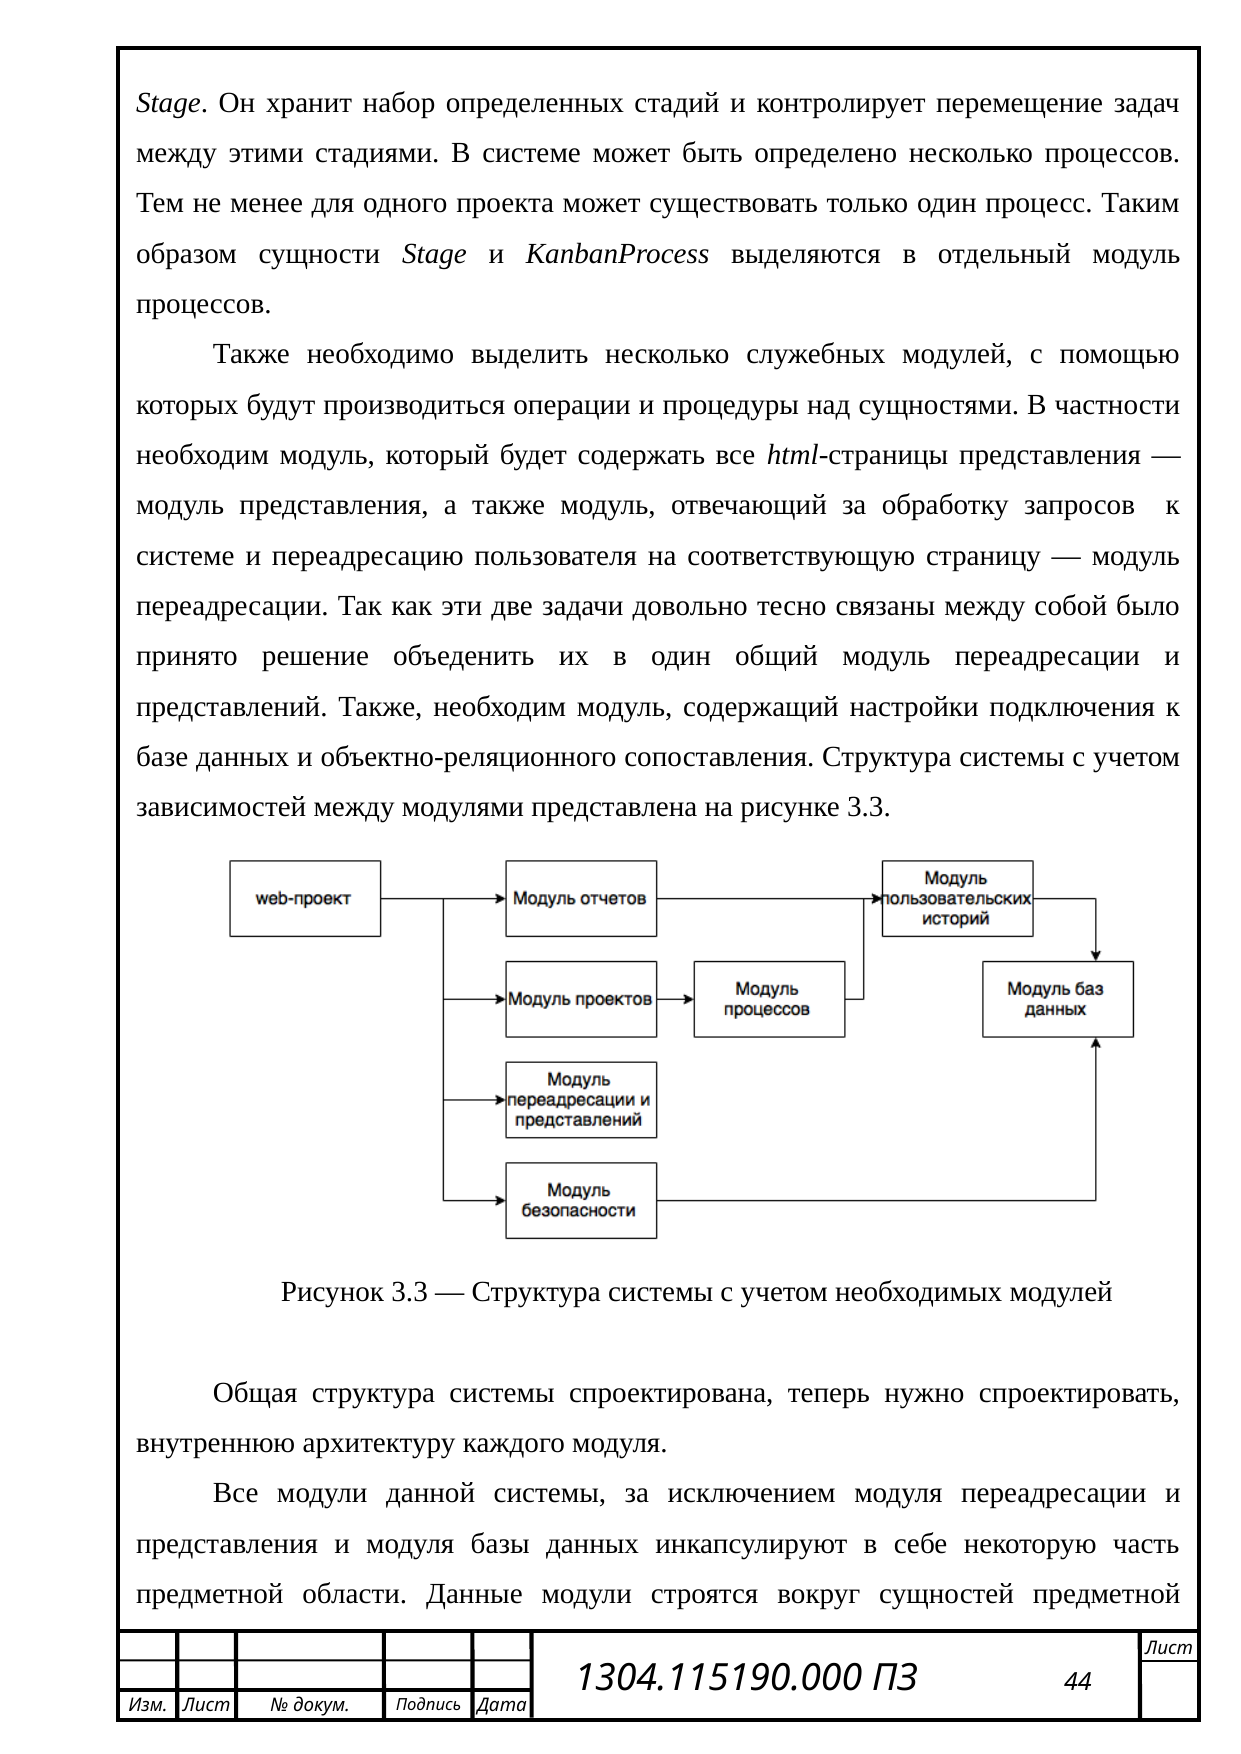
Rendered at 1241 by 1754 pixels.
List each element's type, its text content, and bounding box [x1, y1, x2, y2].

text Stage. Он хранит набор определенных стадий и контролирует перемещение задач между этими стадиями. В системе может быть определено несколько процессов. Тем не менее для одного проекта может существовать только один процесс. Таким образом сущности Stage и KanbanProcess выделяются в отдельный модуль процессов. [136, 85, 1181, 320]
picture [212, 839, 1148, 1258]
text Рисунок 3.3 — Структура системы с учетом необходимых модулей [136, 1274, 1181, 1308]
text Также необходимо выделить несколько служебных модулей, с помощью которых будут производиться операции и процедуры над сущностями. В частности необходим модуль, который будет содержать все html-страницы представления — модуль представления, а также модуль, отвечающий за обработку запросов к системе и переадресацию пользователя на соответствующую страницу — модуль переадресации. Так как эти две задачи довольно тесно связаны между собой было принято решение объеденить их в один общий модуль переадресации и представлений. Также, необходим модуль, содержащий настройки подключения к базе данных и объектно-реляционного сопоставления. Структура системы с учетом зависимостей между модулями представлена на рисунке 3.3. [136, 337, 1181, 823]
text Общая структура системы спроектирована, теперь нужно спроектировать, внутреннюю архитектуру каждого модуля. [136, 1375, 1181, 1459]
text Все модули данной системы, за исключением модуля переадресации и представления и модуля базы данных инкапсулируют в себе некоторую часть предметной области. Данные модули строятся вокруг сущностей предметной [136, 1476, 1181, 1610]
